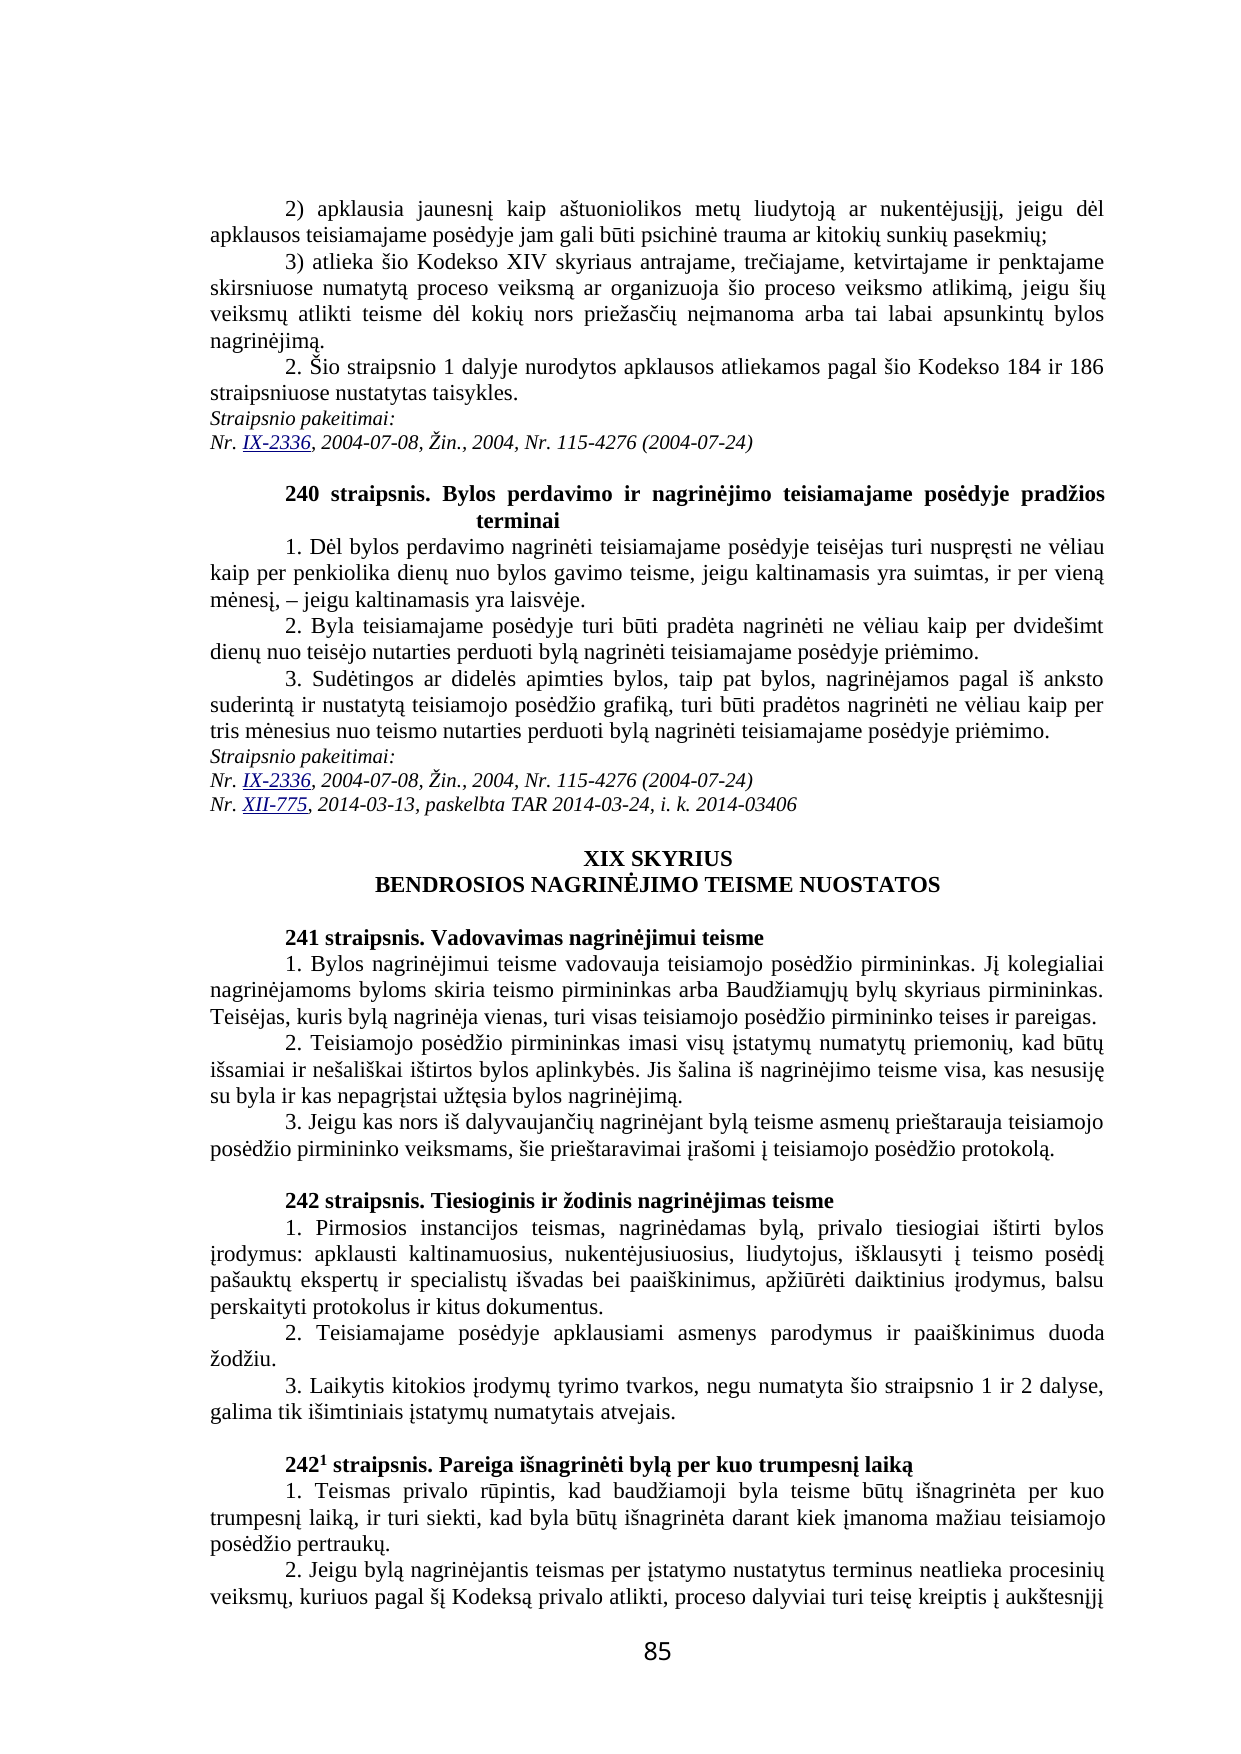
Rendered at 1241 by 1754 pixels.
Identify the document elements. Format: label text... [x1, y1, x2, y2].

text 2421 straipsnis. Pareiga išnagrinėti bylą per kuo trumpesnį laiką [210, 1451, 1106, 1477]
text Bendrosios nagrinėjimo teisme nuostatos [210, 871, 1106, 897]
subtitle XIX skyrius [210, 845, 1106, 871]
text 240 straipsnis. Bylos perdavimo ir nagrinėjimo teisiamajame posėdyje pradžios terminai [285, 480, 1106, 533]
text 2. Jeigu bylą nagrinėjantis teismas per įstatymo nustatytus terminus neatlieka procesinių veiksmų, kuriuos pagal šį Kodeksą privalo atlikti, proceso dalyviai turi teisę kreiptis į aukštesnįjį [210, 1556, 1106, 1609]
text 3) atlieka šio Kodekso XIV skyriaus antrajame, trečiajame, ketvirtajame ir penktajame skirsniuose numatytą proceso veiksmą ar organizuoja šio proceso veiksmo atlikimą, jeigu šių veiksmų atlikti teisme dėl kokių nors priežasčių neįmanoma arba tai labai apsunkintų bylos nagrinėjimą. [210, 248, 1106, 353]
text Straipsnio pakeitimai: [210, 406, 1106, 430]
text Nr. IX-2336, 2004-07-08, Žin., 2004, Nr. 115-4276 (2004-07-24) [210, 768, 1106, 792]
text Straipsnio pakeitimai: [210, 744, 1106, 768]
text Nr. XII-775, 2014-03-13, paskelbta TAR 2014-03-24, i. k. 2014-03406 [210, 792, 1106, 816]
text 242 straipsnis. Tiesioginis ir žodinis nagrinėjimas teisme [210, 1187, 1106, 1214]
text 2. Šio straipsnio 1 dalyje nurodytos apklausos atliekamos pagal šio Kodekso 184 ir 186 straipsniuose nustatytas taisykles. [210, 353, 1106, 406]
text 3. Laikytis kitokios įrodymų tyrimo tvarkos, negu numatyta šio straipsnio 1 ir 2 dalyse, galima tik išimtiniais įstatymų numatytais atvejais. [210, 1372, 1106, 1424]
text 2. Teisiamajame posėdyje apklausiami asmenys parodymus ir paaiškinimus duoda žodžiu. [210, 1319, 1106, 1372]
text 1. Bylos nagrinėjimui teisme vadovauja teisiamojo posėdžio pirmininkas. Jį kolegialiai nagrinėjamoms byloms skiria teismo pirmininkas arba Baudžiamųjų bylų skyriaus pirmininkas. Teisėjas, kuris bylą nagrinėja vienas, turi visas teisiamojo posėdžio pirmininko teises ir pareigas. [210, 950, 1106, 1029]
text 2) apklausia jaunesnį kaip aštuoniolikos metų liudytoją ar nukentėjusįjį, jeigu dėl apklausos teisiamajame posėdyje jam gali būti psichinė trauma ar kitokių sunkių pasekmių; [210, 195, 1106, 248]
text 3. Sudėtingos ar didelės apimties bylos, taip pat bylos, nagrinėjamos pagal iš anksto suderintą ir nustatytą teisiamojo posėdžio grafiką, turi būti pradėtos nagrinėti ne vėliau kaip per tris mėnesius nuo teismo nutarties perduoti bylą nagrinėti teisiamajame posėdyje priėmimo. [210, 665, 1106, 744]
text 2. Byla teisiamajame posėdyje turi būti pradėta nagrinėti ne vėliau kaip per dvidešimt dienų nuo teisėjo nutarties perduoti bylą nagrinėti teisiamajame posėdyje priėmimo. [210, 612, 1106, 665]
text 241 straipsnis. Vadovavimas nagrinėjimui teisme [210, 924, 1106, 950]
text 1. Pirmosios instancijos teismas, nagrinėdamas bylą, privalo tiesiogiai ištirti bylos įrodymus: apklausti kaltinamuosius, nukentėjusiuosius, liudytojus, išklausyti į teismo posėdį pašauktų ekspertų ir specialistų išvadas bei paaiškinimus, apžiūrėti daiktinius įrodymus, balsu perskaityti protokolus ir kitus dokumentus. [210, 1214, 1106, 1319]
text 1. Dėl bylos perdavimo nagrinėti teisiamajame posėdyje teisėjas turi nuspręsti ne vėliau kaip per penkiolika dienų nuo bylos gavimo teisme, jeigu kaltinamasis yra suimtas, ir per vieną mėnesį, – jeigu kaltinamasis yra laisvėje. [210, 533, 1106, 612]
text 3. Jeigu kas nors iš dalyvaujančių nagrinėjant bylą teisme asmenų prieštarauja teisiamojo posėdžio pirmininko veiksmams, šie prieštaravimai įrašomi į teisiamojo posėdžio protokolą. [210, 1108, 1106, 1161]
text Nr. IX-2336, 2004-07-08, Žin., 2004, Nr. 115-4276 (2004-07-24) [210, 430, 1106, 454]
text 2. Teisiamojo posėdžio pirmininkas imasi visų įstatymų numatytų priemonių, kad būtų išsamiai ir nešališkai ištirtos bylos aplinkybės. Jis šalina iš nagrinėjimo teisme visa, kas nesusiję su byla ir kas nepagrįstai užtęsia bylos nagrinėjimą. [210, 1029, 1106, 1108]
text 1. Teismas privalo rūpintis, kad baudžiamoji byla teisme būtų išnagrinėta per kuo trumpesnį laiką, ir turi siekti, kad byla būtų išnagrinėta darant kiek įmanoma mažiau teisiamojo posėdžio pertraukų. [210, 1477, 1106, 1556]
